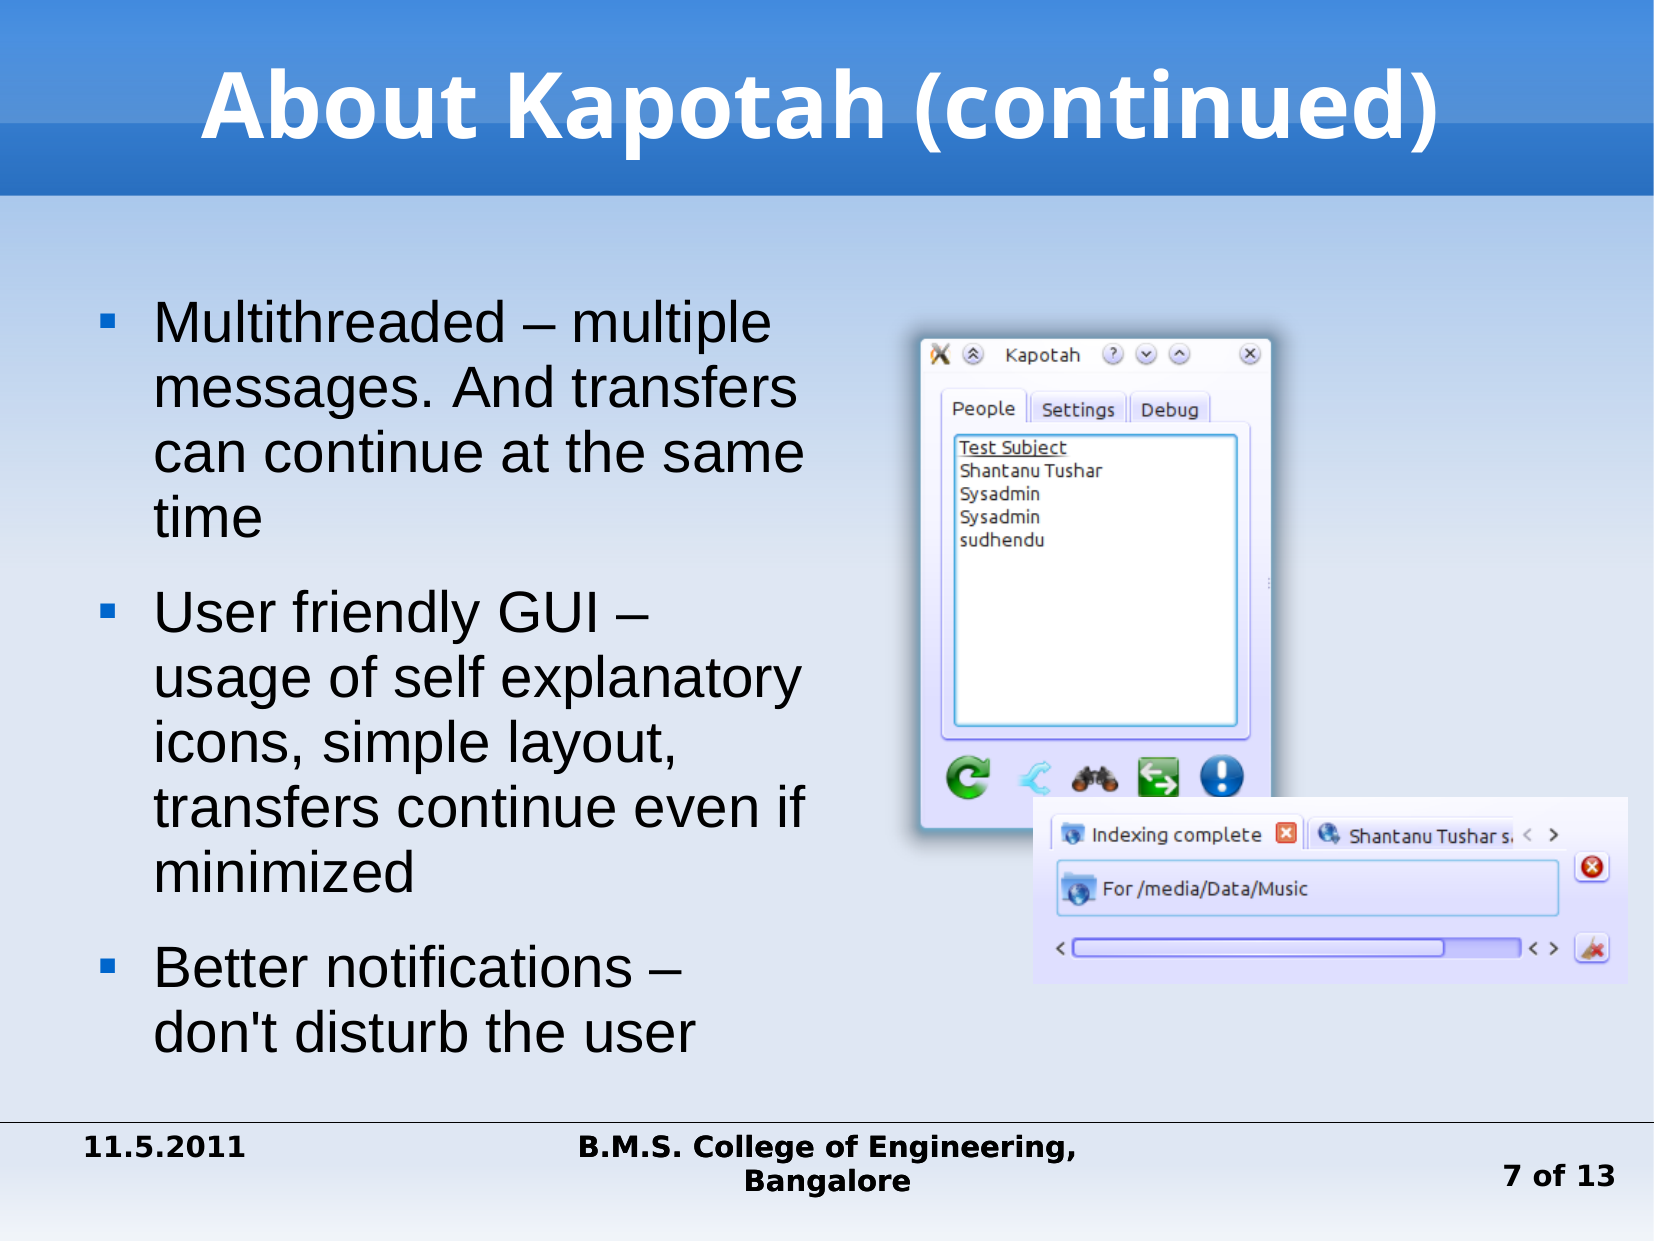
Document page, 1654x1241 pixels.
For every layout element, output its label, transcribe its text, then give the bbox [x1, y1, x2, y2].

picture [0, 1123, 1654, 1241]
list Multithreaded – multiple messages. And transfers can continue at the same time User friendly GUI – usage of self explanatory icons, simple layout, transfers continue even if minimized Better notifications – don't disturb the user [82, 290, 809, 1109]
title About Kapotah (continued) [76, 0, 1565, 208]
picture [0, 0, 1654, 1122]
